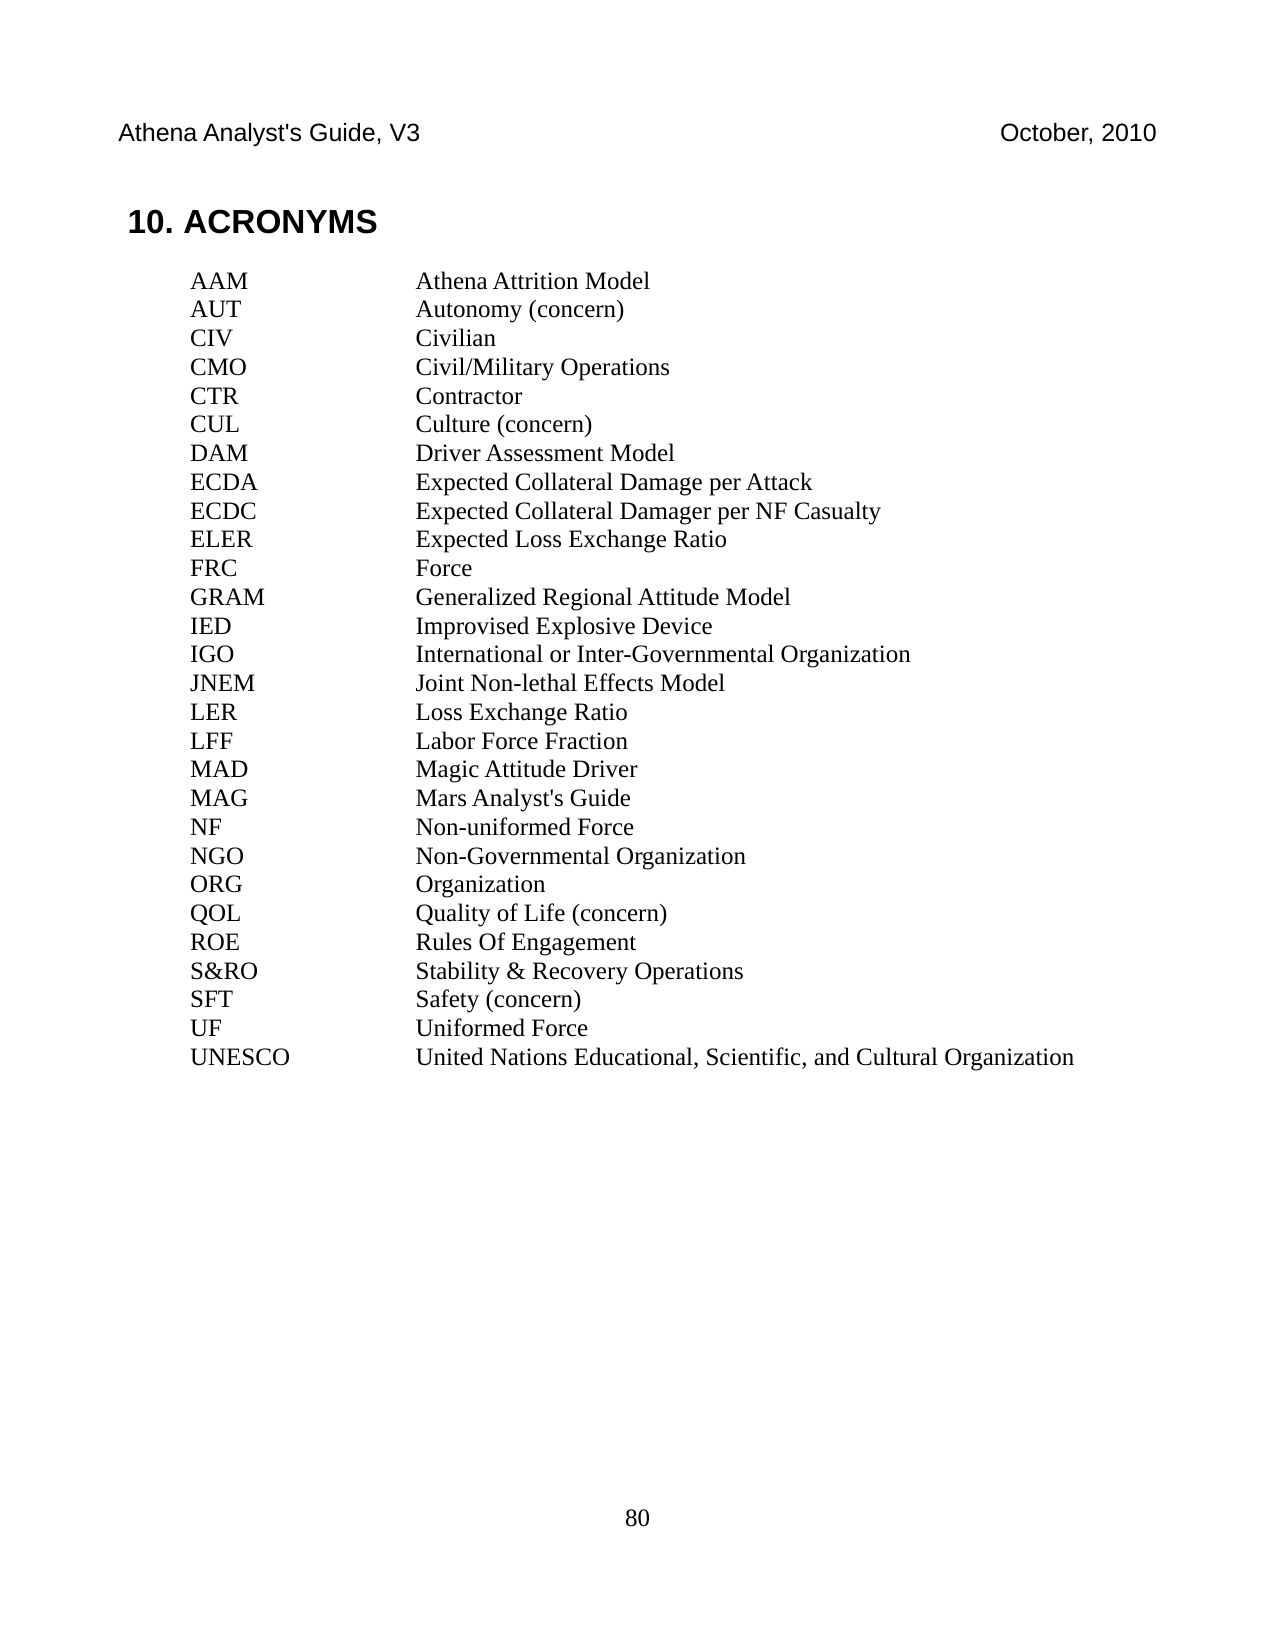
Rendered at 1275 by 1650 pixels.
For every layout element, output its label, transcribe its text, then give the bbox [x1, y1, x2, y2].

text LER Loss Exchange Ratio [118, 697, 1157, 726]
text CMO Civil/Military Operations [118, 352, 1157, 381]
text IGO International or Inter-Governmental Organization [118, 639, 1157, 668]
text MAG Mars Analyst's Guide [118, 783, 1157, 812]
text QOL Quality of Life (concern) [118, 898, 1157, 927]
text JNEM Joint Non-lethal Effects Model [118, 668, 1157, 697]
text SFT Safety (concern) [118, 984, 1157, 1013]
text LFF Labor Force Fraction [118, 726, 1157, 754]
text UNESCO United Nations Educational, Scientific, and Cultural Organization [118, 1042, 1157, 1071]
text ELER Expected Loss Exchange Ratio [118, 524, 1157, 553]
text CTR Contractor [118, 381, 1157, 409]
subtitle Acronyms [118, 202, 1157, 240]
text CIV Civilian [118, 323, 1157, 352]
text ROE Rules Of Engagement [118, 927, 1157, 956]
text NGO Non-Governmental Organization [118, 841, 1157, 869]
text FRC Force [118, 553, 1157, 582]
text AUT Autonomy (concern) [118, 294, 1157, 323]
text ORG Organization [118, 869, 1157, 898]
text AAM Athena Attrition Model [118, 266, 1157, 294]
text NF Non-uniformed Force [118, 812, 1157, 841]
text IED Improvised Explosive Device [118, 611, 1157, 639]
text ECDC Expected Collateral Damager per NF Casualty [118, 496, 1157, 524]
text ECDA Expected Collateral Damage per Attack [118, 467, 1157, 496]
text CUL Culture (concern) [118, 409, 1157, 438]
text GRAM Generalized Regional Attitude Model [118, 582, 1157, 611]
text S&RO Stability & Recovery Operations [118, 956, 1157, 984]
text MAD Magic Attitude Driver [118, 754, 1157, 783]
text UF Uniformed Force [118, 1013, 1157, 1042]
text DAM Driver Assessment Model [118, 438, 1157, 467]
